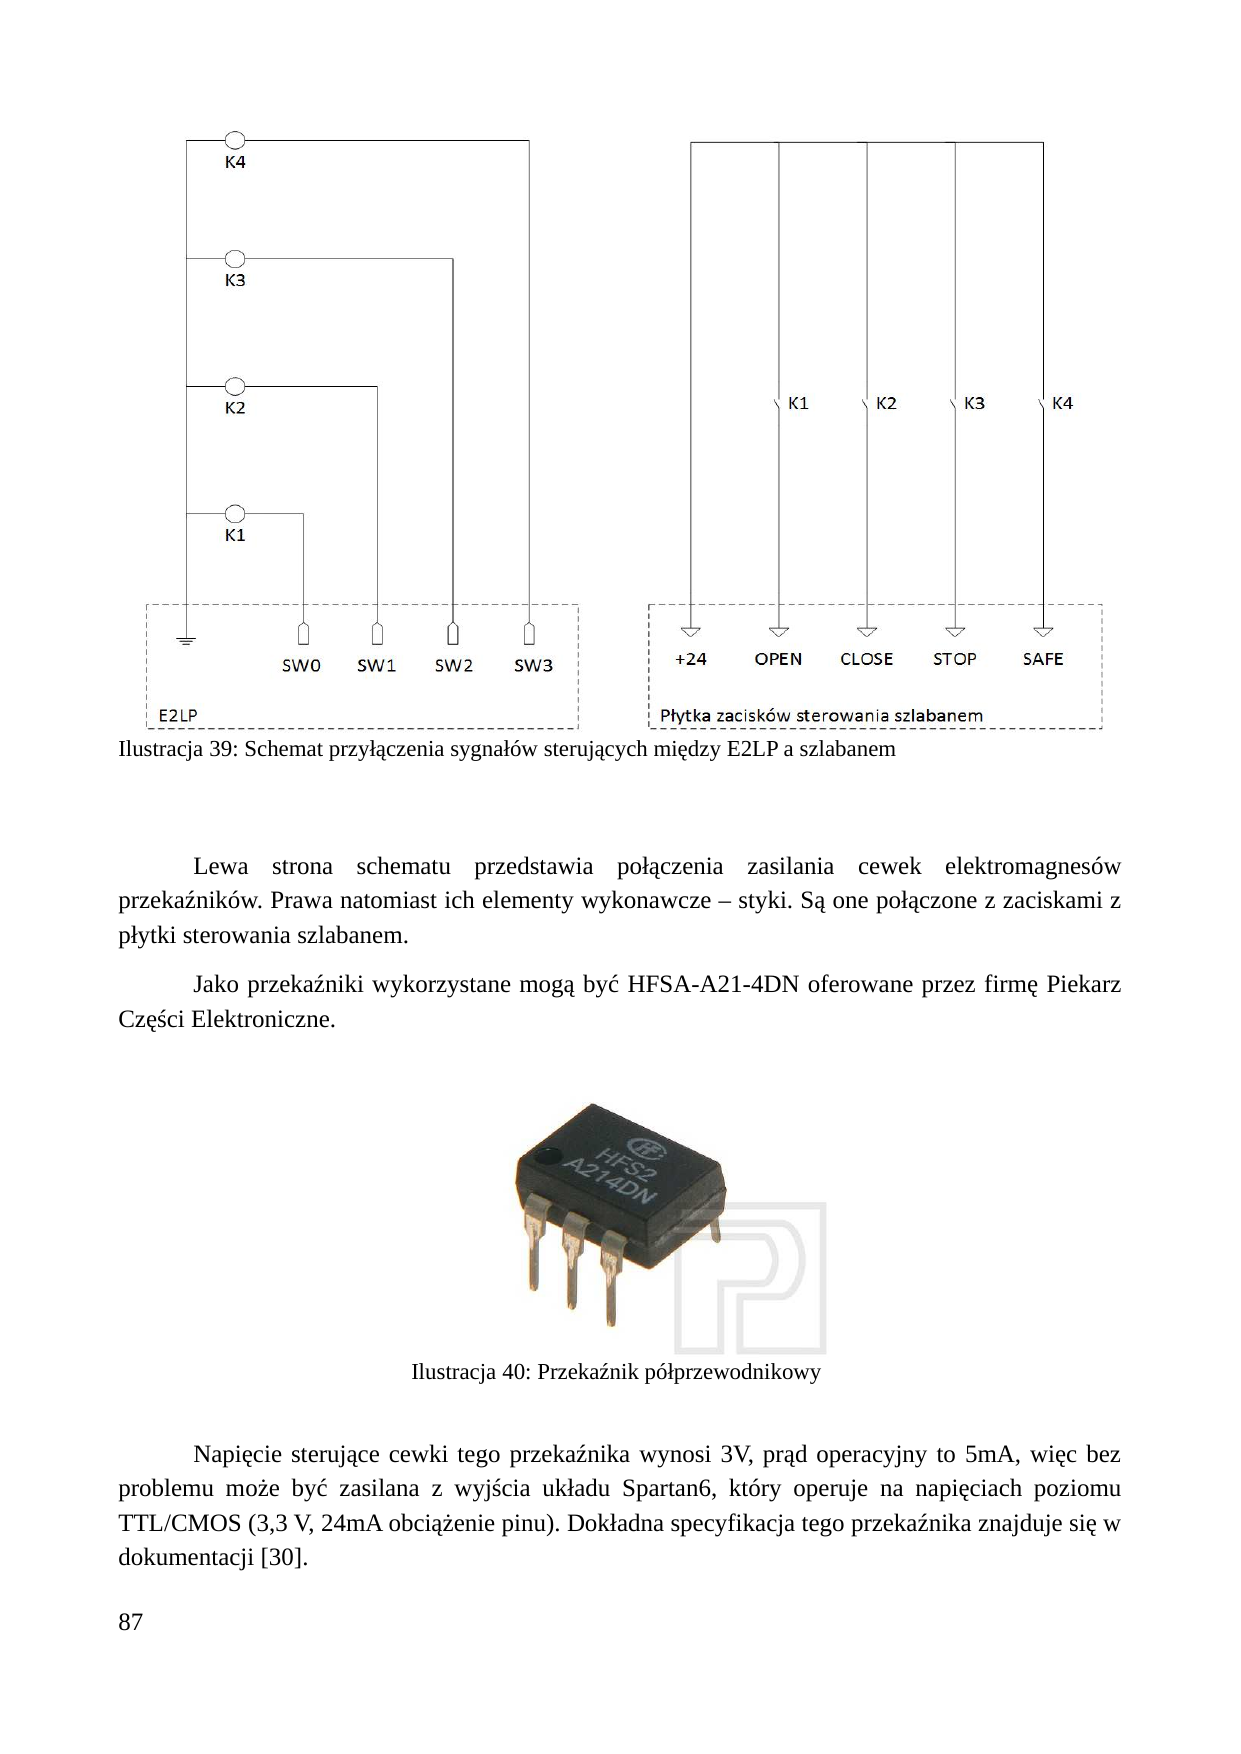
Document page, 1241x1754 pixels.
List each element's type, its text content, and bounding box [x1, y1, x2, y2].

text Jako przekaźniki wykorzystane mogą być HFSA-A21-4DN oferowane przez firmę Piekarz Części Elektroniczne. [118, 969, 1122, 1032]
picture [137, 130, 1103, 736]
text Ilustracja 39: Schemat przyłączenia sygnałów sterujących między E2LP a szlabanem [118, 736, 1122, 762]
text Ilustracja 40: Przekaźnik półprzewodnikowy [411, 1358, 829, 1384]
text Napięcie sterujące cewki tego przekaźnika wynosi 3V, prąd operacyjny to 5mA, więc bez problemu może być zasilana z wyjścia układu Spartan6, który operuje na napięciach poziomu TTL/CMOS (3,3 V, 24mA obciążenie pinu). Dokładna specyfikacja tego przekaźnika znajduje się w dokumentacji [30]. [118, 1439, 1122, 1571]
picture [411, 1065, 830, 1358]
text Lewa strona schematu przedstawia połączenia zasilania cewek elektromagnesów przekaźników. Prawa natomiast ich elementy wykonawcze – styki. Są one połączone z zaciskami z płytki sterowania szlabanem. [118, 851, 1122, 949]
